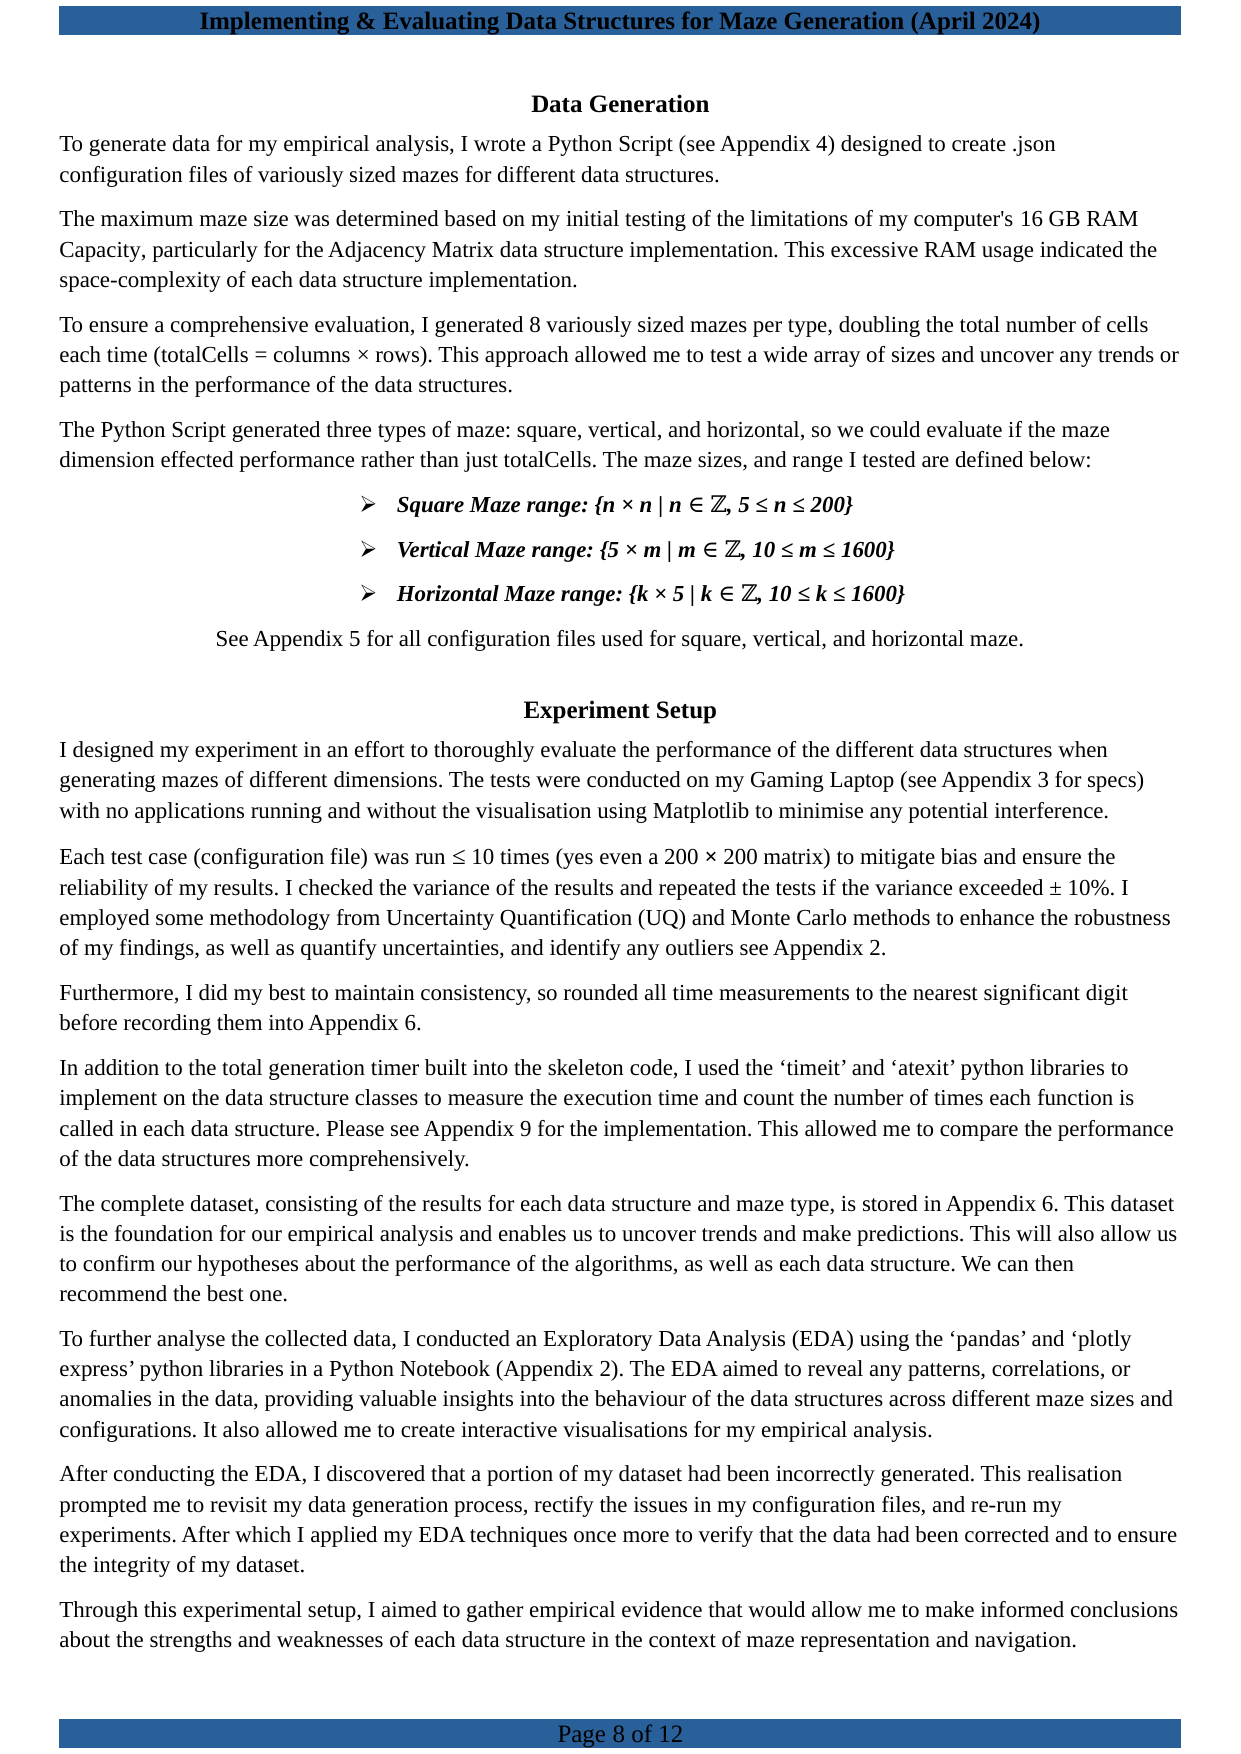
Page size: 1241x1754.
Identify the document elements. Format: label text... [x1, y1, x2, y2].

subtitle Data Generation [59, 89, 1181, 118]
text Furthermore, I did my best to maintain consistency, so rounded all time measurements to the nearest significant digit before recording them into Appendix 6. [59, 979, 1181, 1036]
text After conducting the EDA, I discovered that a portion of my dataset had been incorrectly generated. This realisation prompted me to revisit my data generation process, rectify the issues in my configuration files, and re-run my experiments. After which I applied my EDA techniques once more to verify that the data had been corrected and to ensure the integrity of my dataset. [59, 1461, 1181, 1577]
text I designed my experiment in an effort to thoroughly evaluate the performance of the different data structures when generating mazes of different dimensions. The tests were conducted on my Gaming Laptop (see Appendix 3 for specs) with no applications running and without the visualisation using Matplotlib to minimise any potential interference. [59, 736, 1181, 823]
list Square Maze range: {n × n | n ∈ ℤ, 5 ≤ n ≤ 200} [359, 491, 1181, 517]
text Through this experimental setup, I aimed to gather empirical evidence that would allow me to make informed conclusions about the strengths and weaknesses of each data structure in the context of maze representation and navigation. [59, 1596, 1181, 1652]
subtitle Experiment Setup [59, 695, 1181, 724]
text Each test case (configuration file) was run ≤ 10 times (yes even a 200 × 200 matrix) to mitigate bias and ensure the reliability of my results. I checked the variance of the results and repeated the tests if the variance exceeded ± 10%. I employed some methodology from Uncertainty Quantification (UQ) and Monte Carlo methods to enhance the robustness of my findings, as well as quantify uncertainties, and identify any outliers see Appendix 2. [59, 841, 1181, 961]
text The complete dataset, consisting of the results for each data structure and maze type, is stored in Appendix 6. This dataset is the foundation for our empirical analysis and enables us to uncover trends and make predictions. This will also allow us to confirm our hypotheses about the performance of the algorithms, as well as each data structure. We can then recommend the best one. [59, 1190, 1181, 1307]
text See Appendix 5 for all configuration files used for square, vertical, and horizontal maze. [59, 625, 1181, 652]
text To generate data for my empirical analysis, I wrote a Python Script (see Appendix 4) designed to create .json configuration files of variously sized mazes for different data structures. [59, 130, 1181, 187]
list Vertical Maze range: {5 × m | m ∈ ℤ, 10 ≤ m ≤ 1600} [359, 536, 1181, 562]
text To ensure a comprehensive evaluation, I generated 8 variously sized mazes per type, doubling the total number of cells each time (totalCells = columns × rows). This approach allowed me to test a wide array of sizes and uncover any trends or patterns in the performance of the data structures. [59, 311, 1181, 397]
text The Python Script generated three types of maze: square, vertical, and horizontal, so we could evaluate if the maze dimension effected performance rather than just totalCells. The maze sizes, and range I tested are defined below: [59, 416, 1181, 472]
text To further analyse the collected data, I conducted an Exploratory Data Analysis (EDA) using the ‘pandas’ and ‘plotly express’ python libraries in a Python Notebook (Appendix 2). The EDA aimed to reveal any patterns, correlations, or anomalies in the data, providing valuable insights into the behaviour of the data structures across different maze sizes and configurations. It also allowed me to create interactive visualisations for my empirical analysis. [59, 1325, 1181, 1442]
text The maximum maze size was determined based on my initial testing of the limitations of my computer's 16 GB RAM Capacity, particularly for the Adjacency Matrix data structure implementation. This excessive RAM usage indicated the space-complexity of each data structure implementation. [59, 205, 1181, 292]
list Horizontal Maze range: {k × 5 | k ∈ ℤ, 10 ≤ k ≤ 1600} [359, 580, 1181, 607]
text In addition to the total generation timer built into the skeleton code, I used the ‘timeit’ and ‘atexit’ python libraries to implement on the data structure classes to measure the execution time and count the number of times each function is called in each data structure. Please see Appendix 9 for the implementation. This allowed me to compare the performance of the data structures more comprehensively. [59, 1054, 1181, 1171]
